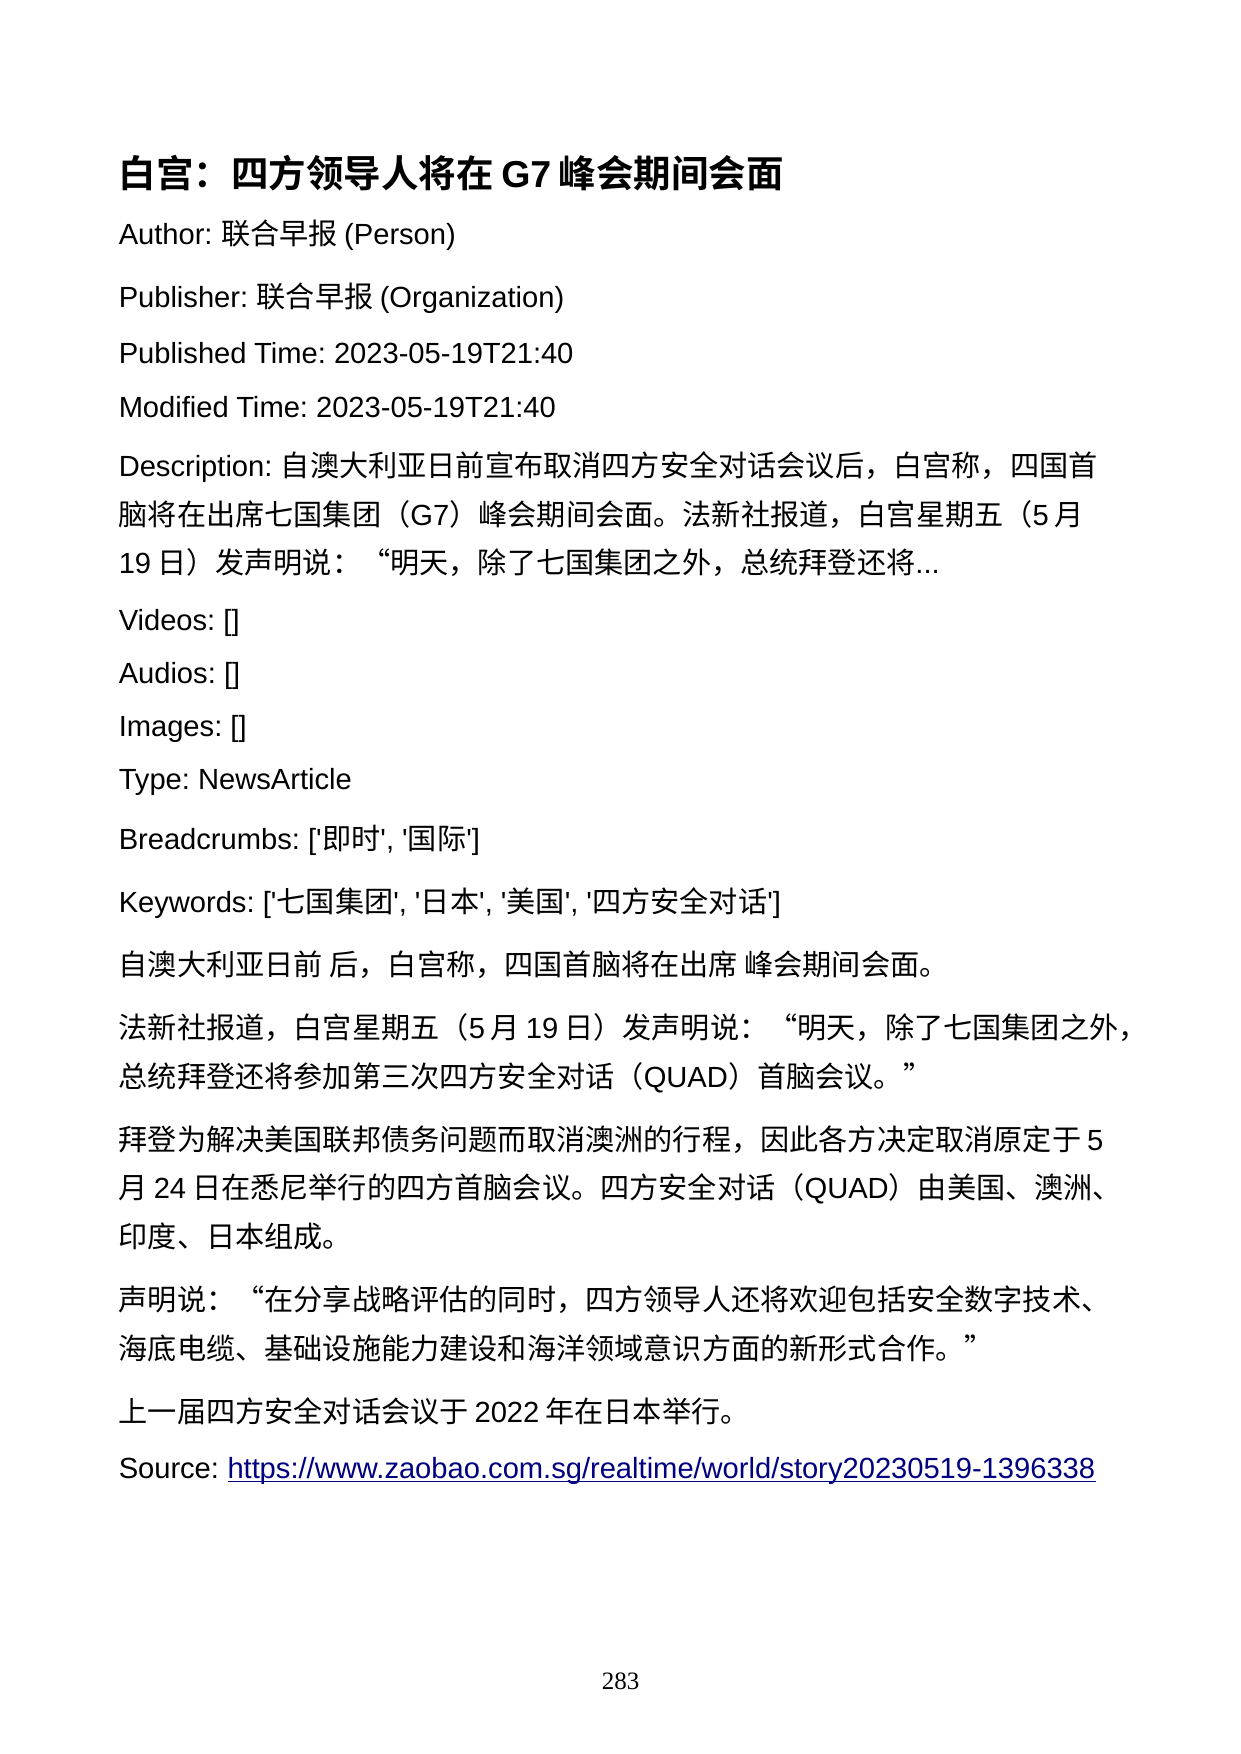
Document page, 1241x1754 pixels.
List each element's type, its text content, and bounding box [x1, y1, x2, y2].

text Keywords: ['七国集团', '日本', '美国', '四方安全对话'] [118, 879, 1122, 921]
text 上一届四方安全对话会议于2022年在日本举行。 [118, 1388, 1122, 1431]
text Videos: [] [118, 603, 1122, 637]
text Audios: [] [118, 656, 1122, 690]
text 自澳大利亚日前 后，白宫称，四国首脑将在出席 峰会期间会面。 [118, 942, 1122, 984]
text Breadcrumbs: ['即时', '国际'] [118, 816, 1122, 858]
text 声明说：“在分享战略评估的同时，四方领导人还将欢迎包括安全数字技术、海底电缆、基础设施能力建设和海洋领域意识方面的新形式合作。” [118, 1277, 1122, 1368]
text Publisher: 联合早报 (Organization) [118, 273, 1122, 316]
text 拜登为解决美国联邦债务问题而取消澳洲的行程，因此各方决定取消原定于5月24日在悉尼举行的四方首脑会议。四方安全对话（QUAD）由美国、澳洲、印度、日本组成。 [118, 1117, 1122, 1256]
text Source: https://www.zaobao.com.sg/realtime/world/story20230519-1396338 [118, 1452, 1122, 1485]
text Images: [] [118, 709, 1122, 743]
subtitle 白宫：四方领导人将在G7峰会期间会面 [118, 143, 1122, 198]
text Author: 联合早报 (Person) [118, 210, 1122, 253]
text Published Time: 2023-05-19T21:40 [118, 337, 1122, 370]
text Description: 自澳大利亚日前宣布取消四方安全对话会议后，白宫称，四国首脑将在出席七国集团（G7）峰会期间会面。法新社报道，白宫星期五（5月19日）发声明说：“明天，除了七国集团之外，总统拜登还将... [118, 443, 1122, 582]
text Modified Time: 2023-05-19T21:40 [118, 390, 1122, 423]
text 法新社报道，白宫星期五（5月19日）发声明说：“明天，除了七国集团之外，总统拜登还将参加第三次四方安全对话（QUAD）首脑会议。” [118, 1005, 1122, 1096]
text Type: NewsArticle [118, 762, 1122, 796]
